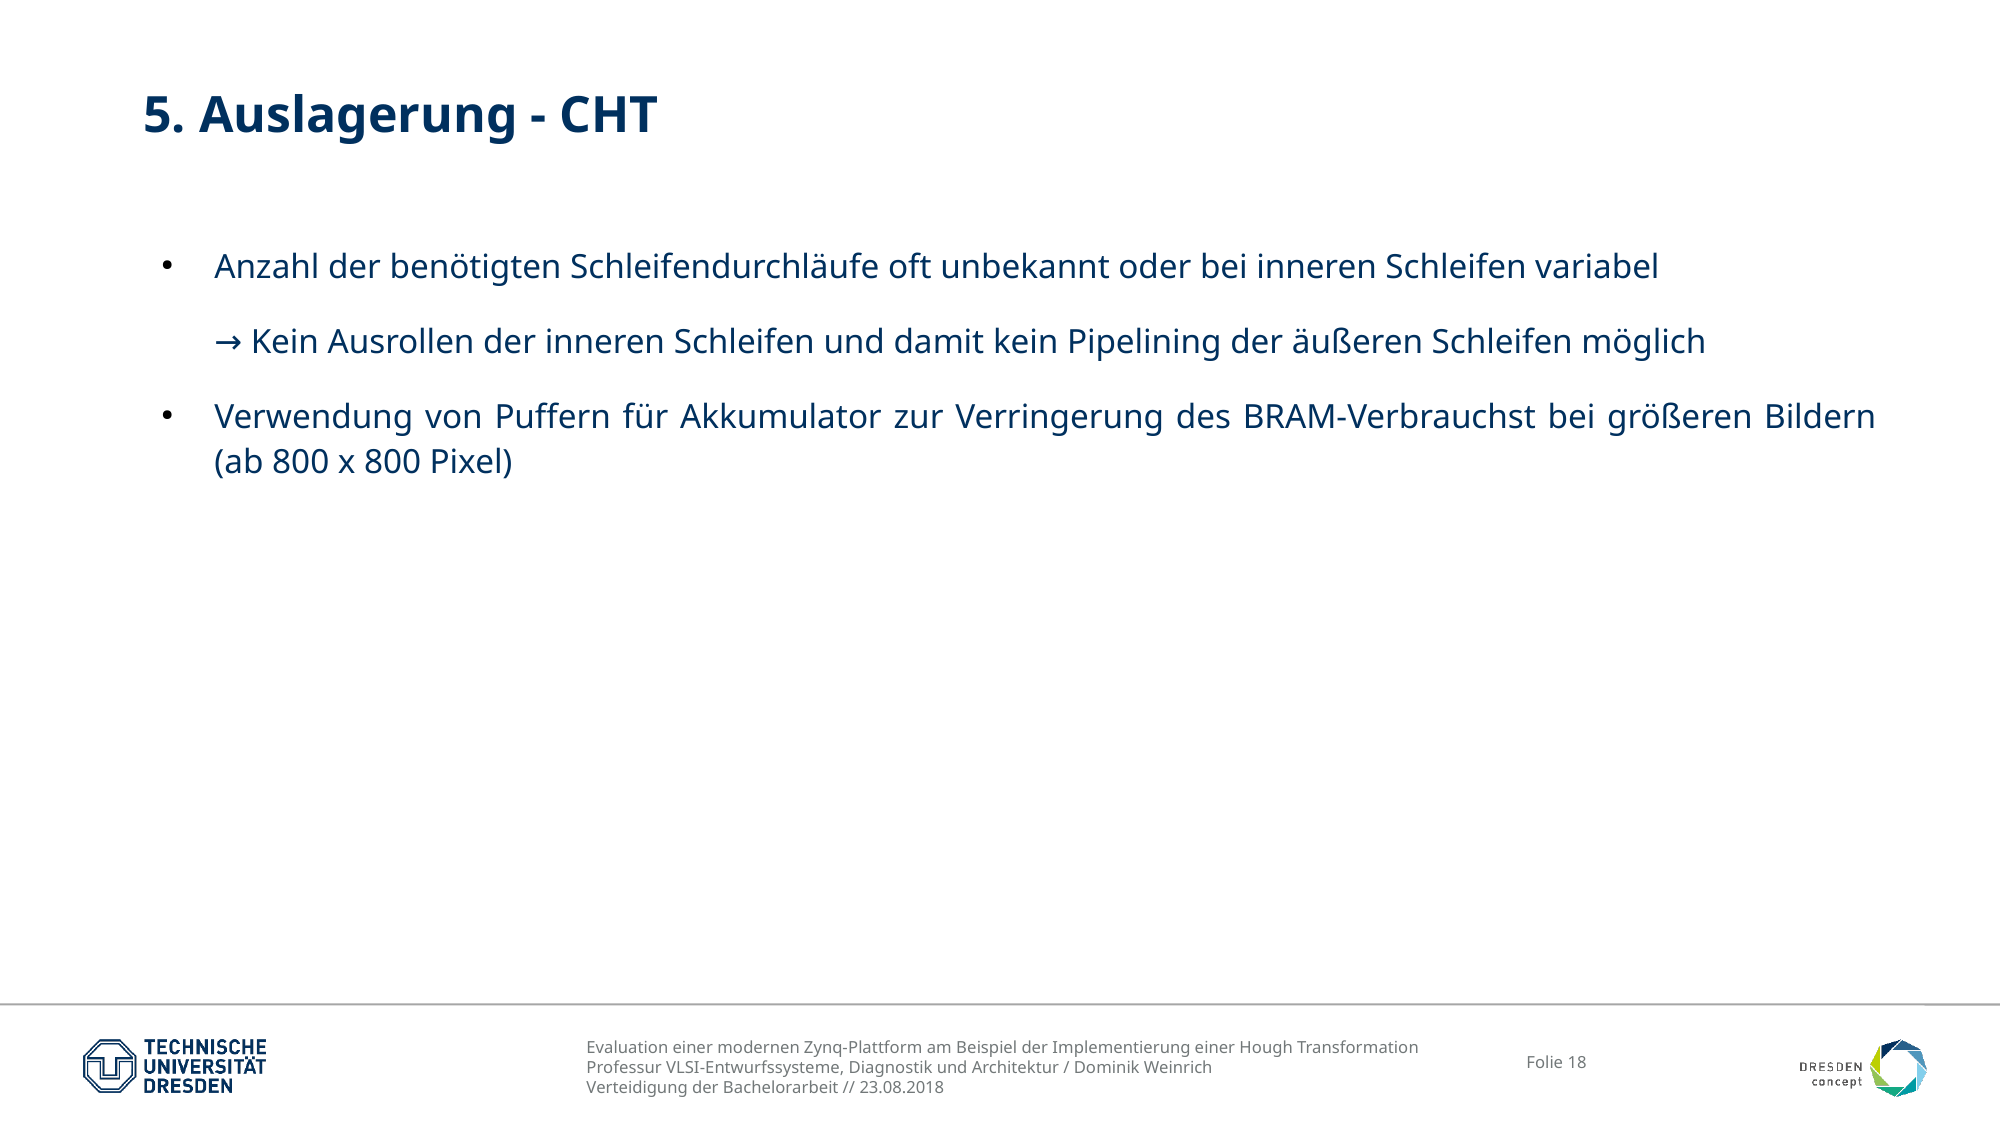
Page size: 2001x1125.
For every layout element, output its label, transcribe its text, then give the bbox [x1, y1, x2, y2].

picture [83, 1039, 266, 1093]
title 5. Auslagerung - CHT [143, 56, 1880, 169]
list Anzahl der benötigten Schleifendurchläufe oft unbekannt oder bei inneren Schleifen variabel → Kein Ausrollen der inneren Schleifen und damit kein Pipelining der äußeren Schleifen möglich Verwendung von Puffern für Akkumulator zur Verringerung des BRAM-Verbrauchst bei größeren Bildern (ab 800 x 800 Pixel) [143, 243, 1880, 957]
picture [1800, 1039, 1927, 1097]
